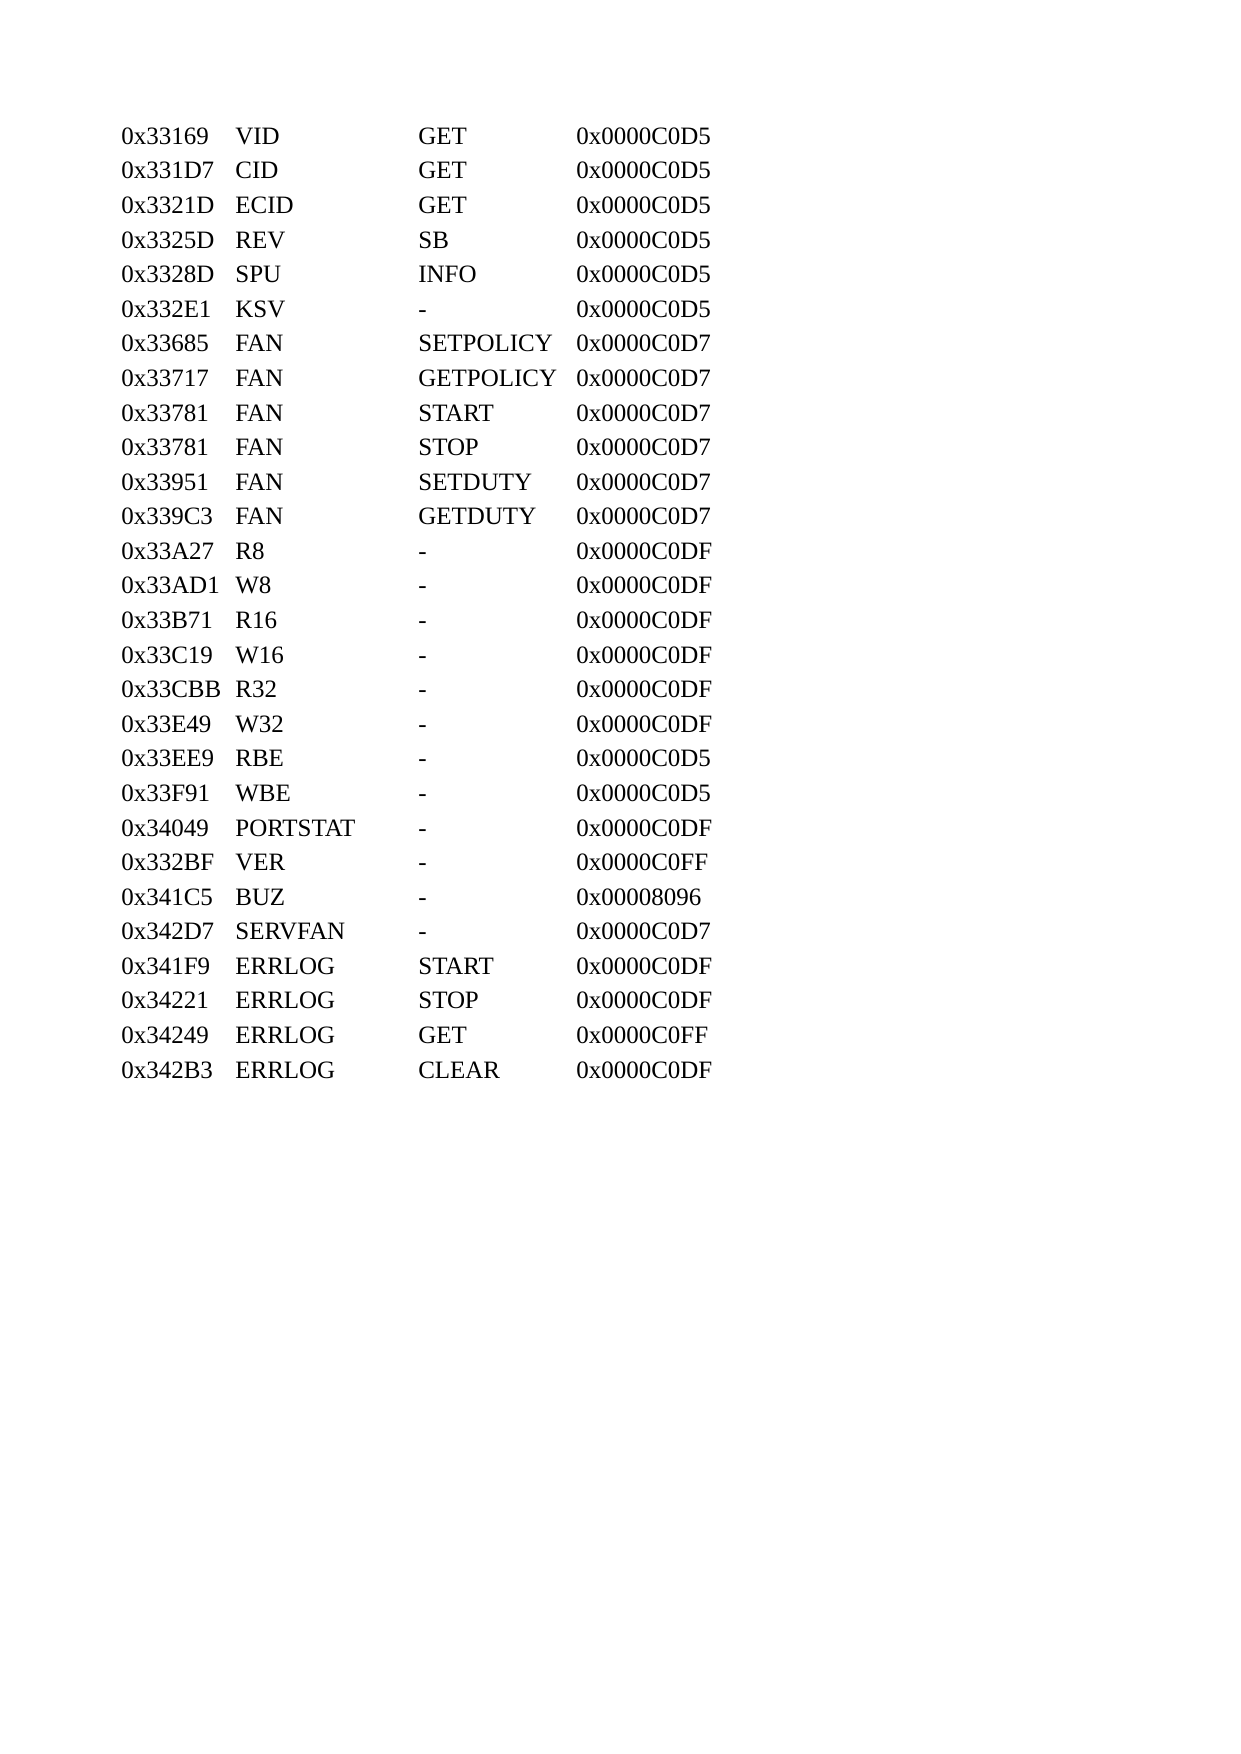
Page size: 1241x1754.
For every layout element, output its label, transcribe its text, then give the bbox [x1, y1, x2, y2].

table_cell SETDUTY [415, 464, 573, 498]
table_cell 0x0000C0D5 [573, 222, 733, 256]
table_cell 0x0000C0D7 [573, 360, 733, 395]
table_cell ERRLOG [232, 1017, 415, 1052]
table_cell 0x0000C0DF [573, 706, 733, 741]
table_cell 0x0000C0D7 [573, 499, 733, 533]
table_cell - [415, 844, 573, 879]
table_cell 0x3325D [118, 222, 232, 256]
table_cell VID [232, 118, 415, 153]
table_cell 0x33781 [118, 429, 232, 464]
table_cell R8 [232, 533, 415, 568]
table_cell - [415, 671, 573, 706]
table_cell 0x331D7 [118, 153, 232, 187]
table_cell R16 [232, 602, 415, 637]
table_cell FAN [232, 499, 415, 533]
table_cell - [415, 291, 573, 326]
table_cell STOP [415, 429, 573, 464]
table_cell 0x0000C0DF [573, 1052, 733, 1086]
table_cell 0x33B71 [118, 602, 232, 637]
table_cell ERRLOG [232, 948, 415, 983]
table_cell 0x0000C0D7 [573, 326, 733, 360]
table_cell 0x0000C0D5 [573, 153, 733, 187]
table_cell 0x3328D [118, 256, 232, 291]
table_cell START [415, 948, 573, 983]
table_cell GETDUTY [415, 499, 573, 533]
table_cell 0x0000C0DF [573, 602, 733, 637]
table_cell - [415, 533, 573, 568]
table_cell 0x33AD1 [118, 568, 232, 602]
table_cell 0x0000C0D7 [573, 395, 733, 429]
table_cell 0x0000C0DF [573, 568, 733, 602]
table_cell ECID [232, 187, 415, 222]
table_cell RBE [232, 741, 415, 775]
table_cell R32 [232, 671, 415, 706]
table_cell 0x342D7 [118, 914, 232, 948]
table_cell 0x3321D [118, 187, 232, 222]
table_cell STOP [415, 983, 573, 1017]
table_cell 0x341C5 [118, 879, 232, 913]
table_cell 0x33F91 [118, 775, 232, 810]
table_cell 0x33951 [118, 464, 232, 498]
table_cell FAN [232, 464, 415, 498]
table_cell 0x0000C0D5 [573, 775, 733, 810]
table_cell 0x341F9 [118, 948, 232, 983]
table_cell 0x332BF [118, 844, 232, 879]
table_cell 0x33C19 [118, 637, 232, 671]
table_cell GETPOLICY [415, 360, 573, 395]
table_cell 0x0000C0DF [573, 637, 733, 671]
table_cell ERRLOG [232, 1052, 415, 1086]
table_cell 0x34249 [118, 1017, 232, 1052]
table_cell - [415, 914, 573, 948]
table_cell INFO [415, 256, 573, 291]
table_cell 0x33685 [118, 326, 232, 360]
table_cell GET [415, 153, 573, 187]
table_cell KSV [232, 291, 415, 326]
table_cell SPU [232, 256, 415, 291]
table_cell ERRLOG [232, 983, 415, 1017]
table_cell 0x33EE9 [118, 741, 232, 775]
table_cell GET [415, 1017, 573, 1052]
table_cell 0x33E49 [118, 706, 232, 741]
table_cell 0x33A27 [118, 533, 232, 568]
table_cell - [415, 637, 573, 671]
table_cell 0x0000C0D5 [573, 256, 733, 291]
table_cell - [415, 810, 573, 844]
table_cell 0x0000C0FF [573, 844, 733, 879]
table_cell SETPOLICY [415, 326, 573, 360]
table_cell - [415, 568, 573, 602]
table_cell 0x0000C0D5 [573, 741, 733, 775]
table_cell WBE [232, 775, 415, 810]
table_cell CLEAR [415, 1052, 573, 1086]
table_cell 0x0000C0FF [573, 1017, 733, 1052]
table_cell START [415, 395, 573, 429]
table_cell REV [232, 222, 415, 256]
table_cell GET [415, 187, 573, 222]
table_cell BUZ [232, 879, 415, 913]
table_cell 0x33781 [118, 395, 232, 429]
table_cell 0x0000C0DF [573, 671, 733, 706]
table_cell 0x34221 [118, 983, 232, 1017]
table_cell W8 [232, 568, 415, 602]
table_cell FAN [232, 429, 415, 464]
table_cell 0x00008096 [573, 879, 733, 913]
table_cell FAN [232, 326, 415, 360]
table_cell 0x33717 [118, 360, 232, 395]
table_cell FAN [232, 395, 415, 429]
table_cell - [415, 741, 573, 775]
table_cell - [415, 775, 573, 810]
table_cell 0x0000C0DF [573, 533, 733, 568]
table_cell 0x34049 [118, 810, 232, 844]
table_cell 0x0000C0D7 [573, 464, 733, 498]
table_cell 0x33CBB [118, 671, 232, 706]
table_cell 0x0000C0DF [573, 983, 733, 1017]
table_cell 0x339C3 [118, 499, 232, 533]
table_cell FAN [232, 360, 415, 395]
table_cell SERVFAN [232, 914, 415, 948]
table_cell W32 [232, 706, 415, 741]
table_cell 0x0000C0DF [573, 810, 733, 844]
table_cell 0x332E1 [118, 291, 232, 326]
table_cell - [415, 706, 573, 741]
table_cell GET [415, 118, 573, 153]
table_cell 0x0000C0D7 [573, 914, 733, 948]
table_cell 0x0000C0DF [573, 948, 733, 983]
table_cell 0x0000C0D5 [573, 187, 733, 222]
table_cell 0x342B3 [118, 1052, 232, 1086]
table_cell CID [232, 153, 415, 187]
table_cell 0x33169 [118, 118, 232, 153]
table_cell 0x0000C0D5 [573, 118, 733, 153]
table_cell - [415, 879, 573, 913]
table_cell W16 [232, 637, 415, 671]
table_cell PORTSTAT [232, 810, 415, 844]
table_cell 0x0000C0D7 [573, 429, 733, 464]
table_cell - [415, 602, 573, 637]
table_cell VER [232, 844, 415, 879]
table_cell SB [415, 222, 573, 256]
table_cell 0x0000C0D5 [573, 291, 733, 326]
